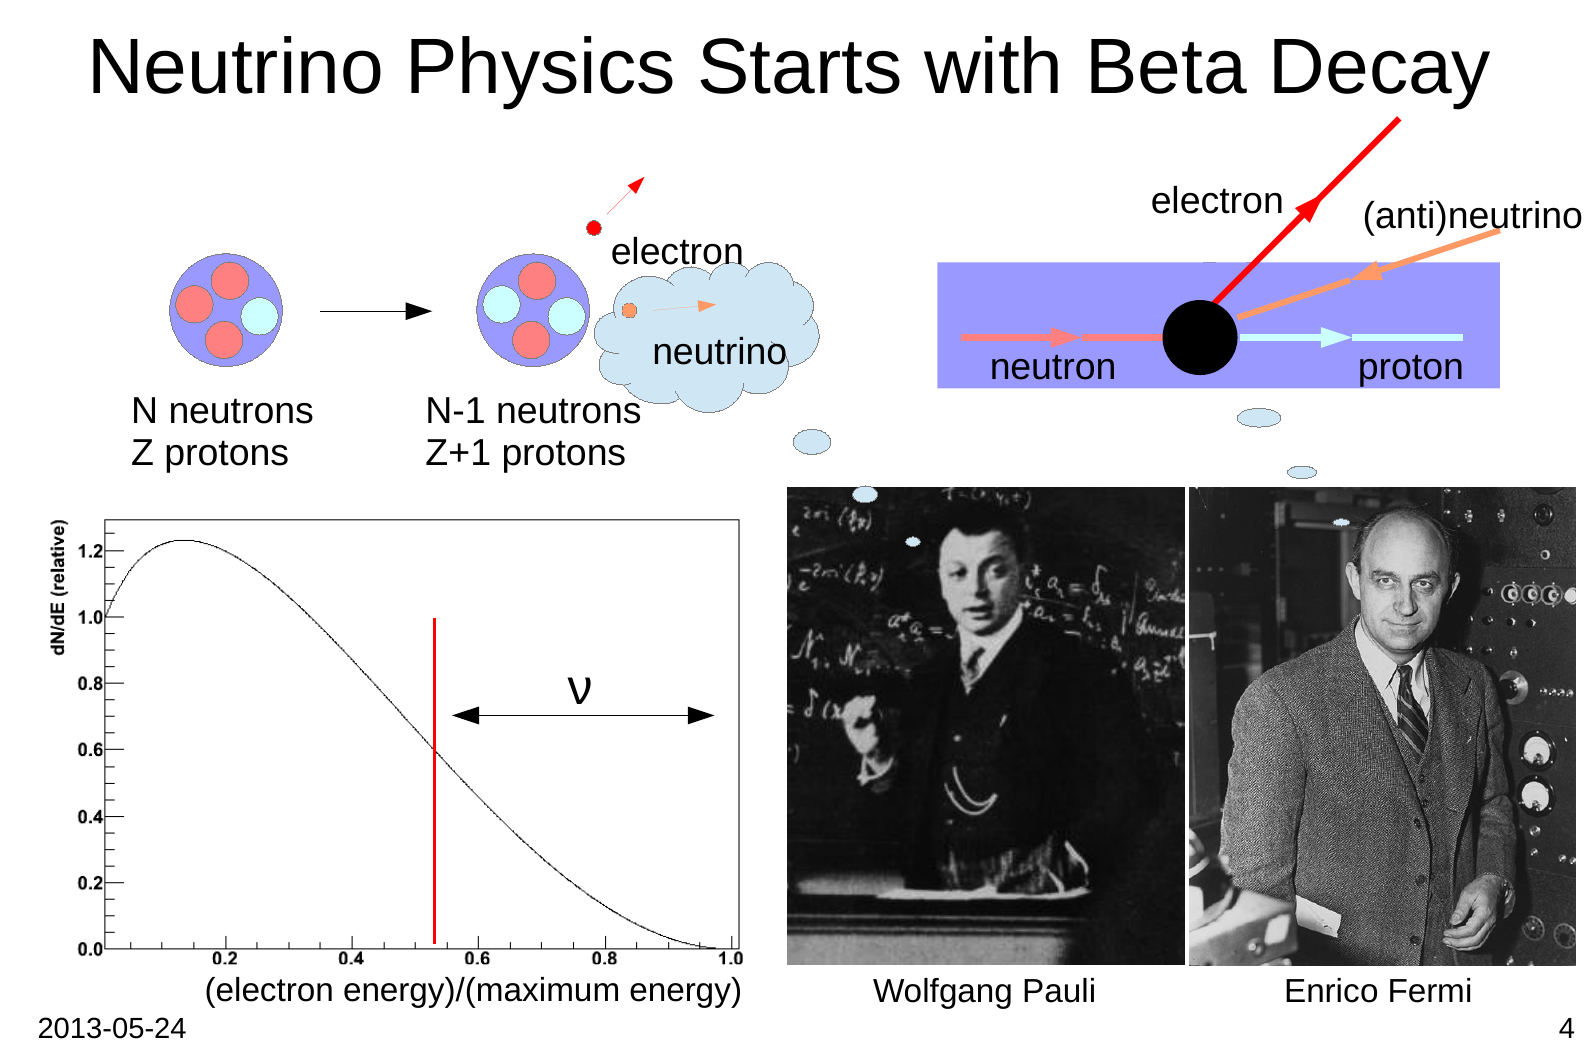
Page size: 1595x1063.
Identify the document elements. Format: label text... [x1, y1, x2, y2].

text_box (anti)neutrino [1347, 187, 1595, 240]
text_box Wolfgang Pauli [775, 965, 1162, 1014]
text_box [594, 262, 820, 413]
text_box [905, 536, 921, 547]
text_box ν [552, 652, 608, 723]
title Neutrino Physics Starts with Beta Decay [79, 19, 1501, 113]
text_box Enrico Fermi [1162, 964, 1595, 1014]
text_box [1332, 518, 1350, 527]
text_box [169, 253, 283, 367]
text_box [852, 485, 878, 503]
text_box electron [1136, 172, 1313, 226]
text_box [1237, 408, 1281, 428]
text_box N-1 neutrons Z+1 protons [410, 382, 686, 472]
text_box [937, 262, 1500, 389]
text_box neutrino [637, 322, 812, 376]
text_box electron [596, 223, 770, 276]
text_box [1378, 262, 1392, 267]
picture [1189, 487, 1576, 964]
text_box [793, 429, 831, 455]
text_box neutron [975, 338, 1132, 391]
text_box [586, 220, 600, 236]
text_box [1287, 466, 1317, 479]
picture [787, 487, 1185, 965]
text_box [476, 253, 590, 367]
text_box N neutrons Z protons [116, 382, 342, 472]
text_box (electron energy)/(maximum energy) [173, 964, 774, 1013]
text_box proton [1343, 338, 1501, 391]
picture [33, 510, 753, 998]
